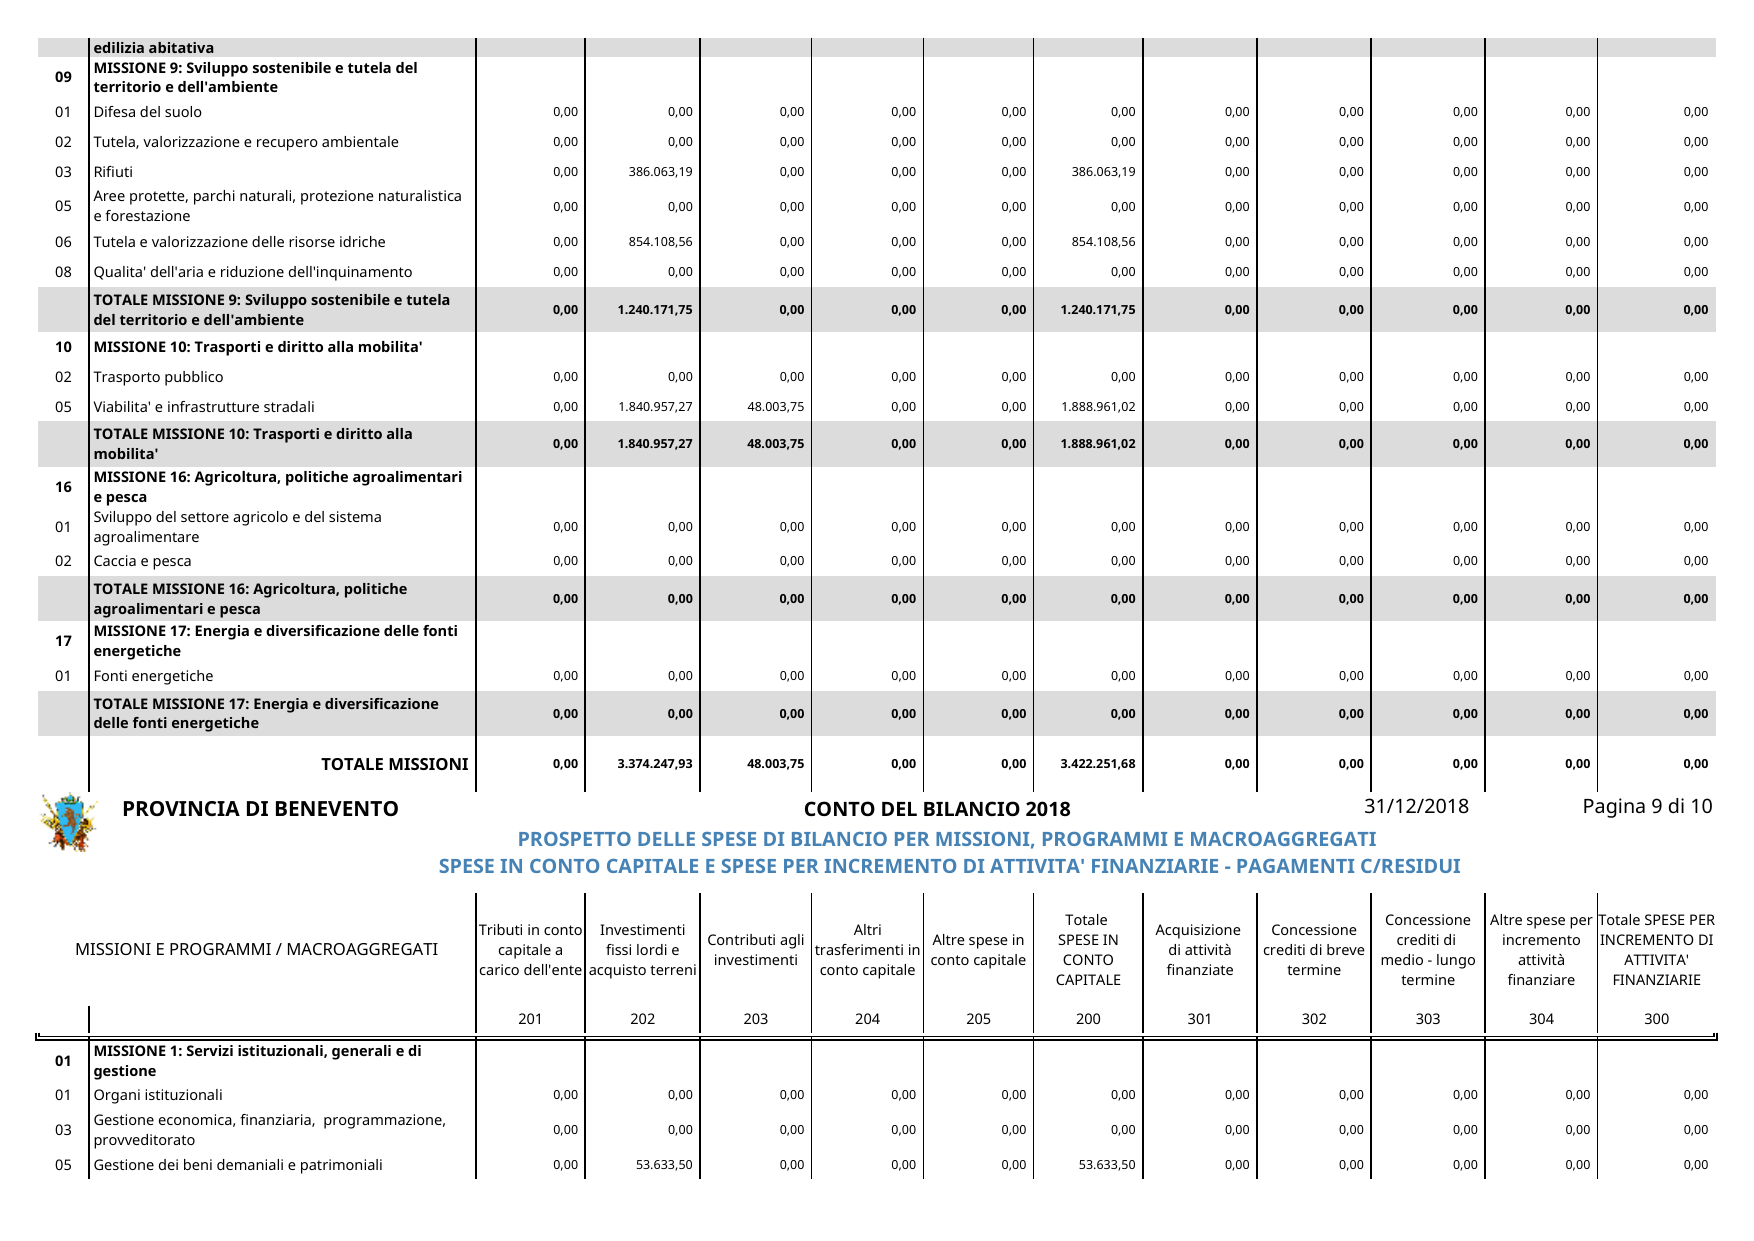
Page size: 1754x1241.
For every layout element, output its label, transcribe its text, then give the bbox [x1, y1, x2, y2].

table_cell 0,00 [1598, 362, 1716, 392]
table_cell 0,00 [1372, 362, 1484, 392]
table_cell [1034, 621, 1142, 661]
table_cell [585, 879, 700, 893]
table_cell 05 [38, 186, 88, 226]
table_cell [1143, 879, 1257, 893]
table_cell [1034, 58, 1142, 97]
table_cell 0,00 [1258, 287, 1370, 332]
table_cell 0,00 [477, 1150, 584, 1179]
table_cell 0,00 [1258, 257, 1370, 287]
table_cell 0,00 [1486, 226, 1597, 257]
table_cell [812, 332, 923, 362]
table_cell [812, 38, 923, 57]
table_cell 0,00 [1486, 421, 1597, 467]
table_cell 0,00 [1372, 506, 1484, 546]
table_cell [1144, 58, 1256, 97]
table_cell [1144, 332, 1256, 362]
table_cell 0,00 [701, 1150, 811, 1179]
table_cell Viabilita' e infrastrutture stradali [90, 392, 475, 421]
table_cell 0,00 [924, 157, 1033, 186]
table_cell 0,00 [1598, 691, 1716, 736]
table_cell MISSIONE 10: Trasporti e diritto alla mobilita' [90, 332, 475, 362]
table_cell Tutela, valorizzazione e recupero ambientale [90, 127, 475, 157]
table_cell [1258, 332, 1370, 362]
table_cell 1.240.171,75 [586, 287, 699, 332]
table_cell 0,00 [1144, 421, 1256, 467]
table_cell 0,00 [1144, 287, 1256, 332]
table_cell 200 [1034, 1006, 1142, 1033]
table_cell 0,00 [586, 1110, 699, 1150]
table_cell 05 [38, 392, 88, 421]
table_cell [477, 38, 584, 57]
table_cell 0,00 [477, 257, 584, 287]
table_cell 0,00 [586, 1080, 699, 1110]
table_cell 0,00 [701, 576, 811, 621]
table_cell 0,00 [701, 1080, 811, 1110]
table_cell [38, 287, 88, 332]
table_cell 0,00 [1258, 1150, 1370, 1179]
table_cell 0,00 [1258, 506, 1370, 546]
table_cell [1472, 792, 1529, 825]
table_cell Tutela e valorizzazione delle risorse idriche [90, 226, 475, 257]
table_cell 0,00 [1486, 157, 1597, 186]
table_cell 0,00 [1598, 257, 1716, 287]
table_cell 0,00 [1034, 576, 1142, 621]
table_cell 1.240.171,75 [1034, 287, 1142, 332]
table_cell 0,00 [477, 127, 584, 157]
table_cell [1372, 58, 1484, 97]
table_cell [701, 1041, 811, 1080]
table_cell Qualita' dell'aria e riduzione dell'inquinamento [90, 257, 475, 287]
table_cell [1613, 852, 1716, 879]
table_cell 0,00 [477, 691, 584, 736]
table_cell 0,00 [1486, 506, 1597, 546]
table_cell [701, 58, 811, 97]
table_cell 0,00 [812, 186, 923, 226]
table_cell 0,00 [477, 661, 584, 691]
table_cell Concessione crediti di breve termine [1258, 893, 1370, 1006]
table_cell Concessione crediti di medio - lungo termine [1372, 893, 1484, 1006]
table_cell 0,00 [1258, 421, 1370, 467]
table_cell 0,00 [1486, 691, 1597, 736]
table_cell 02 [38, 546, 88, 576]
table_cell Trasporto pubblico [90, 362, 475, 392]
table_cell [701, 467, 811, 506]
table_cell 0,00 [812, 736, 923, 792]
table_cell 0,00 [924, 546, 1033, 576]
table_cell [99, 792, 119, 825]
table_cell 0,00 [1598, 392, 1716, 421]
table_cell 01 [38, 1080, 88, 1110]
table_cell [477, 1041, 584, 1080]
table_cell 0,00 [1144, 257, 1256, 287]
table_cell 0,00 [1486, 736, 1597, 792]
table_cell 0,00 [1258, 127, 1370, 157]
table_cell 0,00 [1144, 576, 1256, 621]
table_cell 0,00 [1486, 392, 1597, 421]
table_cell 0,00 [1144, 1110, 1256, 1150]
table_cell [701, 621, 811, 661]
table_cell [701, 38, 811, 57]
table_cell 0,00 [924, 661, 1033, 691]
table_cell 0,00 [701, 186, 811, 226]
table_cell 01 [38, 97, 88, 127]
table_cell 854.108,56 [1034, 226, 1142, 257]
table_cell 0,00 [1144, 736, 1256, 792]
table_cell 0,00 [1372, 226, 1484, 257]
table_cell [1486, 621, 1597, 661]
table_cell [1598, 58, 1716, 97]
table_cell [1598, 332, 1716, 362]
table_cell 0,00 [1598, 157, 1716, 186]
table_cell 1.888.961,02 [1034, 392, 1142, 421]
table_cell 01 [38, 661, 88, 691]
table_cell 201 [477, 1006, 584, 1033]
table_cell [1258, 467, 1370, 506]
table_cell 0,00 [1034, 661, 1142, 691]
table_cell [586, 332, 699, 362]
table_cell [1034, 332, 1142, 362]
table_cell [38, 1006, 88, 1033]
table_cell 0,00 [477, 421, 584, 467]
table_cell 0,00 [1372, 186, 1484, 226]
table_cell [1034, 1041, 1142, 1080]
table_cell 0,00 [1258, 157, 1370, 186]
table_cell 0,00 [701, 506, 811, 546]
table_cell [1598, 1041, 1716, 1080]
table_cell 0,00 [1144, 546, 1256, 576]
table_cell 1.840.957,27 [586, 421, 699, 467]
table_cell 0,00 [1258, 1110, 1370, 1150]
table_cell 0,00 [1034, 97, 1142, 127]
table_cell [99, 825, 119, 852]
table_cell 0,00 [924, 97, 1033, 127]
table_cell [586, 467, 699, 506]
table_cell 0,00 [1486, 97, 1597, 127]
table_cell Difesa del suolo [90, 97, 475, 127]
table_cell 0,00 [586, 362, 699, 392]
table_cell 03 [38, 157, 88, 186]
table_cell Totale SPESE IN CONTO CAPITALE [1034, 893, 1142, 1006]
table_cell 0,00 [1372, 736, 1484, 792]
table_cell 0,00 [812, 661, 923, 691]
table_cell 0,00 [477, 1080, 584, 1110]
table_cell [1372, 467, 1484, 506]
table_cell 0,00 [1034, 186, 1142, 226]
table_cell 0,00 [1372, 157, 1484, 186]
table_cell [1034, 879, 1143, 893]
table_cell [38, 879, 476, 893]
table_cell [1034, 38, 1142, 57]
table_cell [1258, 58, 1370, 97]
table_cell 1.888.961,02 [1034, 421, 1142, 467]
table_cell 0,00 [1372, 257, 1484, 287]
table_cell 0,00 [924, 576, 1033, 621]
table_cell 3.422.251,68 [1034, 736, 1142, 792]
table_cell 0,00 [1598, 1080, 1716, 1110]
table_cell Altre spese per incremento attività finanziare [1486, 893, 1597, 1006]
table_cell 203 [701, 1006, 811, 1033]
table_cell 0,00 [701, 546, 811, 576]
table_cell 0,00 [701, 257, 811, 287]
table_cell [586, 58, 699, 97]
table_cell 0,00 [812, 127, 923, 157]
table_cell Contributi agli investimenti [701, 893, 811, 1006]
table_cell 0,00 [1598, 661, 1716, 691]
table_cell 0,00 [924, 226, 1033, 257]
table_cell [1598, 467, 1716, 506]
table_cell [38, 852, 99, 879]
table_cell [924, 467, 1033, 506]
table_cell 386.063,19 [1034, 157, 1142, 186]
table_cell [586, 1041, 699, 1080]
table_cell 0,00 [924, 127, 1033, 157]
table_cell [1371, 879, 1485, 893]
table_cell 386.063,19 [586, 157, 699, 186]
table_cell Organi istituzionali [90, 1080, 475, 1110]
table_cell [1486, 58, 1597, 97]
table_cell 0,00 [1034, 546, 1142, 576]
table_cell 0,00 [812, 226, 923, 257]
table_cell 0,00 [586, 576, 699, 621]
table_cell 0,00 [1144, 362, 1256, 392]
table_cell 0,00 [1598, 506, 1716, 546]
table_cell 304 [1486, 1006, 1597, 1033]
table_cell [701, 332, 811, 362]
table_cell 205 [924, 1006, 1033, 1033]
table_cell 0,00 [924, 186, 1033, 226]
table_cell [477, 621, 584, 661]
table_cell 0,00 [1258, 362, 1370, 392]
table_cell [1258, 621, 1370, 661]
table_cell [1034, 467, 1142, 506]
table_cell 53.633,50 [586, 1150, 699, 1179]
table_cell [1144, 38, 1256, 57]
table_cell 301 [1144, 1006, 1256, 1033]
table_cell 0,00 [1372, 287, 1484, 332]
table_cell 01 [38, 506, 88, 546]
table_cell [924, 621, 1033, 661]
table_cell 0,00 [586, 257, 699, 287]
table_cell [1613, 825, 1716, 852]
table_cell 0,00 [1372, 661, 1484, 691]
table_cell 0,00 [586, 127, 699, 157]
table_cell 0,00 [924, 362, 1033, 392]
table_cell 0,00 [1372, 576, 1484, 621]
table_cell [1257, 879, 1371, 893]
table_cell 0,00 [1258, 661, 1370, 691]
table_cell 0,00 [1598, 736, 1716, 792]
table_cell [700, 879, 812, 893]
table_cell 0,00 [924, 506, 1033, 546]
table_cell 0,00 [701, 691, 811, 736]
table_cell 0,00 [1144, 226, 1256, 257]
table_cell 0,00 [1372, 97, 1484, 127]
table_cell MISSIONE 17: Energia e diversificazione delle fonti energetiche [90, 621, 475, 661]
table_cell 0,00 [924, 736, 1033, 792]
table_cell Totale SPESE PER INCREMENTO DI ATTIVITA' FINANZIARIE [1598, 893, 1716, 1006]
table_cell 0,00 [812, 546, 923, 576]
table_cell 17 [38, 621, 88, 661]
table_cell 0,00 [1258, 691, 1370, 736]
table_cell [1598, 879, 1716, 893]
table_cell [1258, 38, 1370, 57]
table_cell [99, 852, 119, 879]
table_cell [923, 879, 1033, 893]
table_cell [586, 38, 699, 57]
table_cell 0,00 [1144, 157, 1256, 186]
table_cell 0,00 [477, 157, 584, 186]
table_cell 854.108,56 [586, 226, 699, 257]
table_cell 0,00 [1258, 392, 1370, 421]
table_cell [38, 736, 88, 792]
table_cell 0,00 [1372, 546, 1484, 576]
table_cell [119, 852, 286, 879]
table_cell 09 [38, 58, 88, 97]
table_cell Pagina 9 di 10 [1529, 792, 1716, 825]
table_cell 0,00 [701, 127, 811, 157]
table_cell 0,00 [1486, 127, 1597, 157]
table_cell 0,00 [812, 506, 923, 546]
table_cell 31/12/2018 [1323, 792, 1472, 825]
table_cell Acquisizione di attività finanziate [1144, 893, 1256, 1006]
table_cell 0,00 [1486, 1110, 1597, 1150]
table_cell 0,00 [1372, 1080, 1484, 1110]
table_cell 0,00 [1034, 1110, 1142, 1150]
table_cell 0,00 [812, 157, 923, 186]
table_cell TOTALE MISSIONI [90, 736, 475, 792]
table_cell [476, 879, 585, 893]
table_cell 0,00 [1486, 546, 1597, 576]
table_cell 0,00 [1598, 421, 1716, 467]
table_cell [38, 38, 88, 57]
table_cell [924, 1041, 1033, 1080]
table_cell 0,00 [477, 362, 584, 392]
table_cell 48.003,75 [701, 421, 811, 467]
table_cell [1486, 332, 1597, 362]
table_cell 0,00 [1258, 736, 1370, 792]
table_cell 0,00 [1144, 1150, 1256, 1179]
table_cell 0,00 [586, 97, 699, 127]
table_cell [924, 332, 1033, 362]
table_cell 0,00 [1486, 661, 1597, 691]
table_cell 0,00 [1034, 362, 1142, 392]
table_cell 0,00 [1598, 97, 1716, 127]
table_cell 0,00 [701, 1110, 811, 1150]
table_cell 53.633,50 [1034, 1150, 1142, 1179]
table_cell 0,00 [586, 186, 699, 226]
table_cell 0,00 [1034, 127, 1142, 157]
table_cell 0,00 [1486, 362, 1597, 392]
table_cell [1144, 467, 1256, 506]
table_cell 1.840.957,27 [586, 392, 699, 421]
table_cell Caccia e pesca [90, 546, 475, 576]
table_cell 0,00 [1598, 546, 1716, 576]
table_cell 0,00 [477, 287, 584, 332]
table_cell MISSIONE 1: Servizi istituzionali, generali e di gestione [90, 1041, 475, 1080]
table_cell 0,00 [1486, 1080, 1597, 1110]
table_cell Gestione economica, finanziaria, programmazione, provveditorato [90, 1110, 475, 1150]
table_cell 202 [586, 1006, 699, 1033]
table_cell 0,00 [477, 392, 584, 421]
table_cell Gestione dei beni demaniali e patrimoniali [90, 1150, 475, 1179]
table_cell Rifiuti [90, 157, 475, 186]
table_cell [1174, 792, 1323, 825]
table_cell MISSIONE 16: Agricoltura, politiche agroalimentari e pesca [90, 467, 475, 506]
table_cell 0,00 [924, 1080, 1033, 1110]
table_cell 0,00 [1486, 287, 1597, 332]
table_cell 0,00 [586, 691, 699, 736]
table_cell 0,00 [1486, 186, 1597, 226]
table_cell [1372, 38, 1484, 57]
table_cell 0,00 [1034, 506, 1142, 546]
table_cell 0,00 [586, 506, 699, 546]
table_cell 0,00 [1258, 97, 1370, 127]
table_cell PROSPETTO DELLE SPESE DI BILANCIO PER MISSIONI, PROGRAMMI E MACROAGGREGATI SPESE IN CONTO CAPITALE E SPESE PER INCREMENTO DI ATTIVITA' FINANZIARIE - PAGAMENTI C/RESIDUI [286, 825, 1613, 879]
table_cell [90, 1006, 475, 1033]
table_cell 0,00 [924, 1110, 1033, 1150]
table_cell 0,00 [586, 661, 699, 691]
table_cell 0,00 [701, 97, 811, 127]
table_cell 05 [38, 1150, 88, 1179]
table_cell 0,00 [812, 362, 923, 392]
table_cell 0,00 [924, 257, 1033, 287]
table_cell 0,00 [1372, 691, 1484, 736]
table_cell [1372, 332, 1484, 362]
table_cell [695, 792, 700, 825]
table_cell [1598, 621, 1716, 661]
table_cell 06 [38, 226, 88, 257]
table_cell Investimenti fissi lordi e acquisto terreni [586, 893, 699, 1006]
table_cell 0,00 [1034, 691, 1142, 736]
table_cell 0,00 [1034, 1080, 1142, 1110]
table_cell [1258, 1041, 1370, 1080]
table_cell 0,00 [1372, 1150, 1484, 1179]
table_cell [477, 58, 584, 97]
table_cell 0,00 [1486, 1150, 1597, 1179]
table_cell 0,00 [812, 1150, 923, 1179]
table_cell [812, 621, 923, 661]
table_cell 3.374.247,93 [586, 736, 699, 792]
table_cell Altre spese in conto capitale [924, 893, 1033, 1006]
table_cell 0,00 [1598, 226, 1716, 257]
table_cell CONTO DEL BILANCIO 2018 [700, 792, 1174, 825]
table_cell 0,00 [812, 421, 923, 467]
table_cell 0,00 [812, 97, 923, 127]
table_cell 0,00 [1372, 1110, 1484, 1150]
table_cell 0,00 [1486, 257, 1597, 287]
table_cell 0,00 [1144, 97, 1256, 127]
table_cell 0,00 [1486, 576, 1597, 621]
table_cell 0,00 [477, 546, 584, 576]
table_cell TOTALE MISSIONE 10: Trasporti e diritto alla mobilita' [90, 421, 475, 467]
table_cell TOTALE MISSIONE 16: Agricoltura, politiche agroalimentari e pesca [90, 576, 475, 621]
table_cell 0,00 [924, 1150, 1033, 1179]
table_cell [1485, 879, 1598, 893]
table_cell 16 [38, 467, 88, 506]
table_cell 300 [1598, 1006, 1716, 1033]
table_cell 0,00 [1144, 691, 1256, 736]
table_cell 0,00 [701, 157, 811, 186]
table_cell 0,00 [812, 257, 923, 287]
table_cell 0,00 [924, 691, 1033, 736]
table_cell [38, 421, 88, 467]
table_cell [1144, 1041, 1256, 1080]
table_cell edilizia abitativa [90, 38, 475, 57]
table_cell 303 [1372, 1006, 1484, 1033]
table_cell 204 [812, 1006, 923, 1033]
table_cell Tributi in conto capitale a carico dell'ente [477, 893, 584, 1006]
table_cell [1486, 467, 1597, 506]
table_cell 03 [38, 1110, 88, 1150]
table_cell [924, 58, 1033, 97]
table_cell 302 [1258, 1006, 1370, 1033]
table_cell TOTALE MISSIONE 9: Sviluppo sostenibile e tutela del territorio e dell'ambiente [90, 287, 475, 332]
table_cell 0,00 [701, 362, 811, 392]
table_cell [1372, 1041, 1484, 1080]
table_cell 0,00 [1372, 421, 1484, 467]
table_cell 0,00 [477, 1110, 584, 1150]
table_cell [119, 825, 286, 852]
table_cell 02 [38, 362, 88, 392]
table_cell 0,00 [1598, 1110, 1716, 1150]
table_cell Fonti energetiche [90, 661, 475, 691]
table_cell [1598, 38, 1716, 57]
table_cell 0,00 [701, 661, 811, 691]
table_cell TOTALE MISSIONE 17: Energia e diversificazione delle fonti energetiche [90, 691, 475, 736]
table_cell MISSIONE 9: Sviluppo sostenibile e tutela del territorio e dell'ambiente [90, 58, 475, 97]
table_cell 0,00 [1372, 392, 1484, 421]
table_cell 0,00 [812, 392, 923, 421]
table_cell 0,00 [1144, 127, 1256, 157]
table_cell 10 [38, 332, 88, 362]
table_cell 0,00 [1144, 661, 1256, 691]
table_cell 0,00 [1598, 287, 1716, 332]
table_cell 0,00 [477, 736, 584, 792]
table_cell 0,00 [701, 287, 811, 332]
table_cell [1144, 621, 1256, 661]
table_cell [586, 621, 699, 661]
table_cell 0,00 [812, 287, 923, 332]
table_cell 0,00 [701, 226, 811, 257]
table_cell 0,00 [1372, 127, 1484, 157]
table_cell Sviluppo del settore agricolo e del sistema agroalimentare [90, 506, 475, 546]
table_cell [812, 58, 923, 97]
table_cell 0,00 [1034, 257, 1142, 287]
table_cell PROVINCIA DI BENEVENTO [119, 792, 695, 825]
table_cell 0,00 [1258, 1080, 1370, 1110]
table_cell 0,00 [1258, 576, 1370, 621]
table_cell 0,00 [1144, 392, 1256, 421]
table_cell 0,00 [1144, 506, 1256, 546]
table_cell Altri trasferimenti in conto capitale [812, 893, 923, 1006]
table_cell 0,00 [1598, 186, 1716, 226]
table_cell 0,00 [586, 546, 699, 576]
table_cell 0,00 [924, 287, 1033, 332]
table_cell 0,00 [924, 421, 1033, 467]
table_cell [1486, 38, 1597, 57]
table_cell 0,00 [1598, 1150, 1716, 1179]
table_cell 0,00 [924, 392, 1033, 421]
table_cell 0,00 [812, 576, 923, 621]
table_cell 01 [38, 1041, 88, 1080]
table_cell MISSIONI E PROGRAMMI / MACROAGGREGATI [38, 893, 475, 1006]
table_cell 0,00 [477, 186, 584, 226]
table_cell [1372, 621, 1484, 661]
table_cell 0,00 [477, 576, 584, 621]
table_cell 0,00 [1144, 1080, 1256, 1110]
table_cell 0,00 [812, 691, 923, 736]
table_cell 0,00 [477, 97, 584, 127]
table_cell [477, 332, 584, 362]
table_cell [812, 879, 923, 893]
table_cell [812, 467, 923, 506]
table_cell 0,00 [812, 1110, 923, 1150]
table_cell 0,00 [1144, 186, 1256, 226]
table_cell [38, 576, 88, 621]
table_cell 08 [38, 257, 88, 287]
table_cell 0,00 [477, 226, 584, 257]
table_cell 0,00 [1598, 127, 1716, 157]
table_cell 0,00 [812, 1080, 923, 1110]
table_cell 0,00 [1258, 226, 1370, 257]
table_cell 0,00 [1258, 186, 1370, 226]
table_cell 48.003,75 [701, 392, 811, 421]
table_cell [1486, 1041, 1597, 1080]
table_cell 0,00 [477, 506, 584, 546]
table_cell 0,00 [1258, 546, 1370, 576]
table_cell 02 [38, 127, 88, 157]
table_cell [477, 467, 584, 506]
table_cell [38, 691, 88, 736]
table_cell [812, 1041, 923, 1080]
table_cell Aree protette, parchi naturali, protezione naturalistica e forestazione [90, 186, 475, 226]
table_cell 48.003,75 [701, 736, 811, 792]
table_cell 0,00 [1598, 576, 1716, 621]
table_cell [924, 38, 1033, 57]
